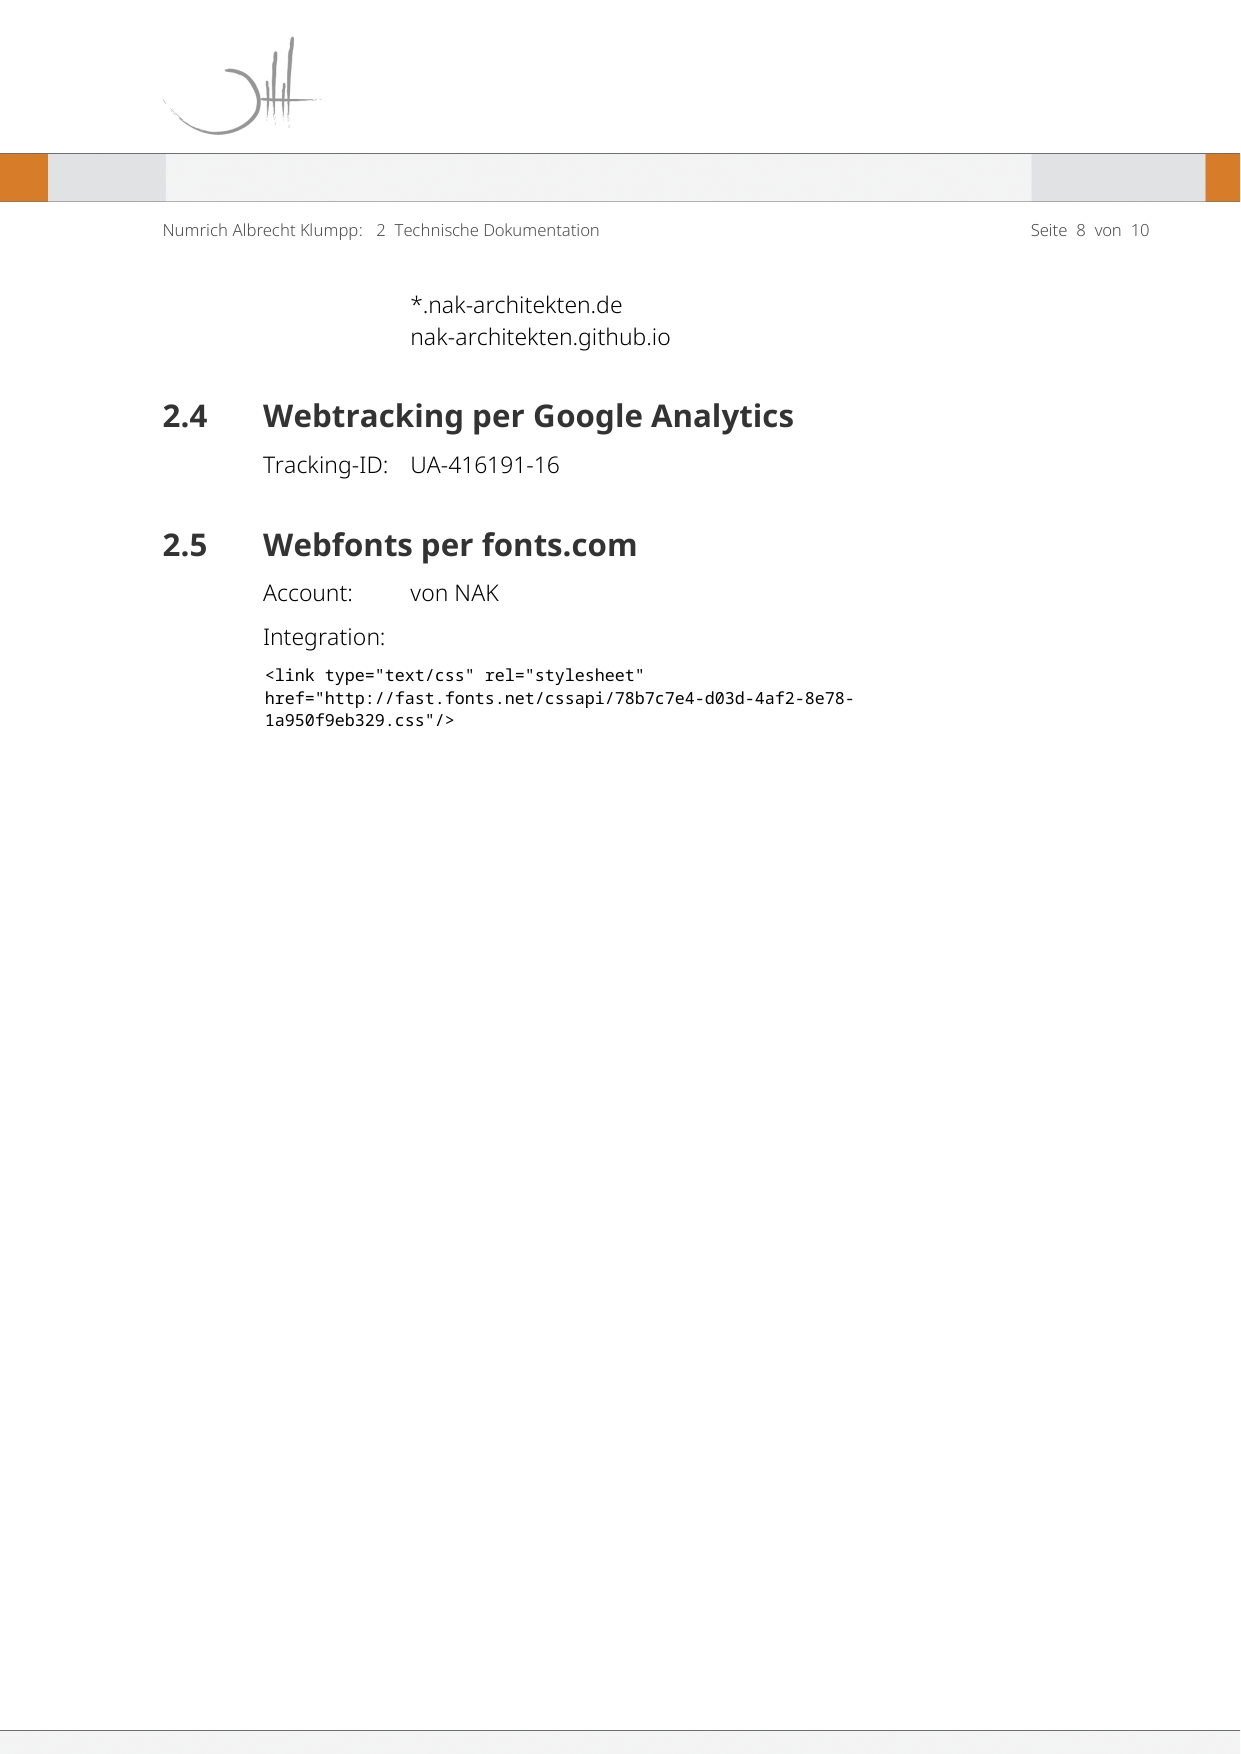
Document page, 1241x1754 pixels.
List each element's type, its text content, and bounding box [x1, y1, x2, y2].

picture [162, 35, 322, 136]
text Tracking-ID: UA-416191-16 [263, 449, 1031, 480]
text *.nak-architekten.de nak-architekten.github.io [263, 289, 1031, 351]
picture [0, 153, 1241, 202]
text Integration: [263, 621, 1031, 652]
picture [0, 1730, 1241, 1754]
text Account: von NAK [263, 577, 1031, 608]
subtitle Webfonts per fonts.com [162, 522, 1031, 565]
text <link type="text/css" rel="stylesheet" href="http://fast.fonts.net/cssapi/78b7c7e4-d03d-4af2-8e78-1a950f9eb329.css"/> [264, 664, 1031, 732]
subtitle Webtracking per Google Analytics [162, 394, 1031, 436]
